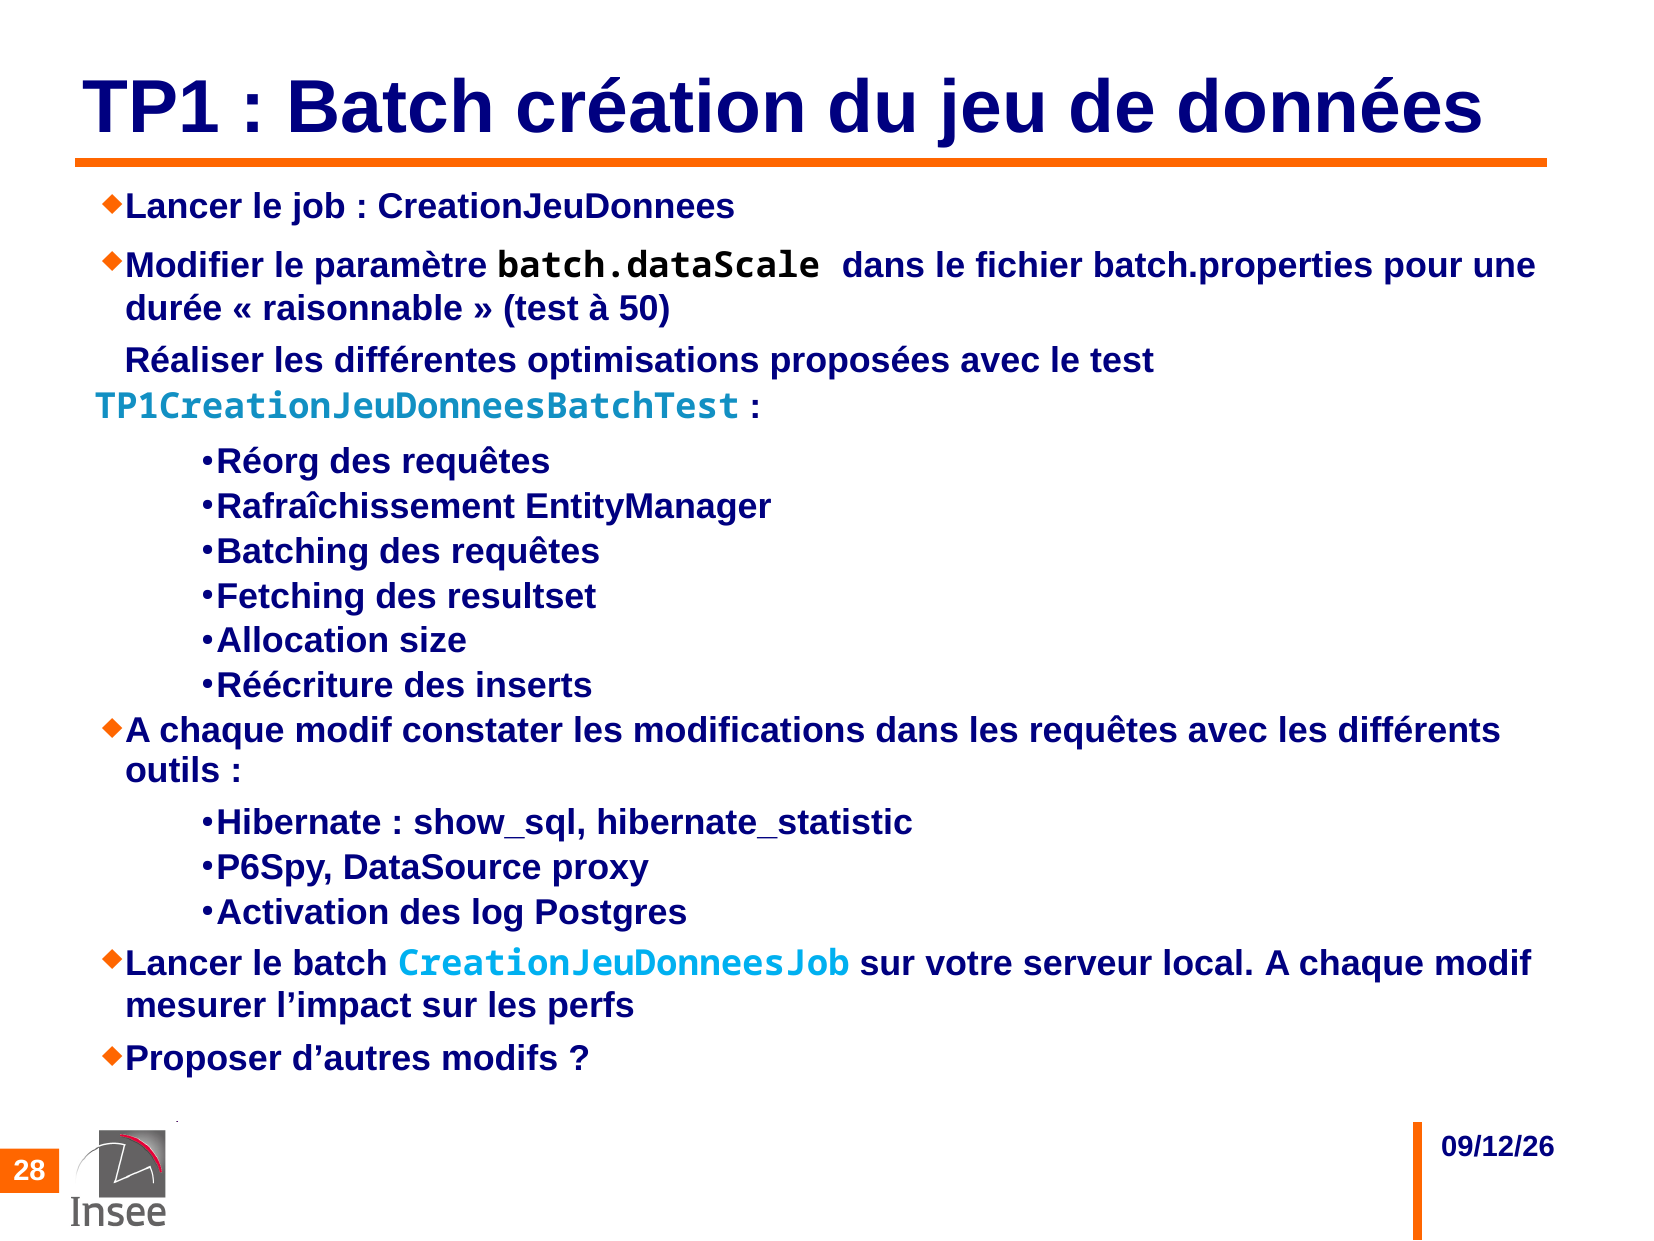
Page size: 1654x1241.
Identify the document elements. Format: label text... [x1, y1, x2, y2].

picture [62, 1121, 178, 1241]
list Lancer le job : CreationJeuDonnees Modifier le paramètre batch.dataScale dans le fichier batch.properties pour une durée « raisonnable » (test à 50) Réaliser les différentes optimisations proposées avec le test TP1CreationJeuDonneesBatchTest : Réorg des requêtes Rafraîchissement EntityManager Batching des requêtes Fetching des resultset Allocation size Réécriture des inserts A chaque modif constater les modifications dans les requêtes avec les différents outils : Hibernate : show_sql, hibernate_statistic P6Spy, DataSource proxy Activation des log Postgres Lancer le batch CreationJeuDonneesJob sur votre serveur local. A chaque modif mesurer l’impact sur les perfs Proposer d’autres modifs ? [94, 141, 1583, 1099]
title TP1 : Batch création du jeu de données [82, 49, 1619, 163]
